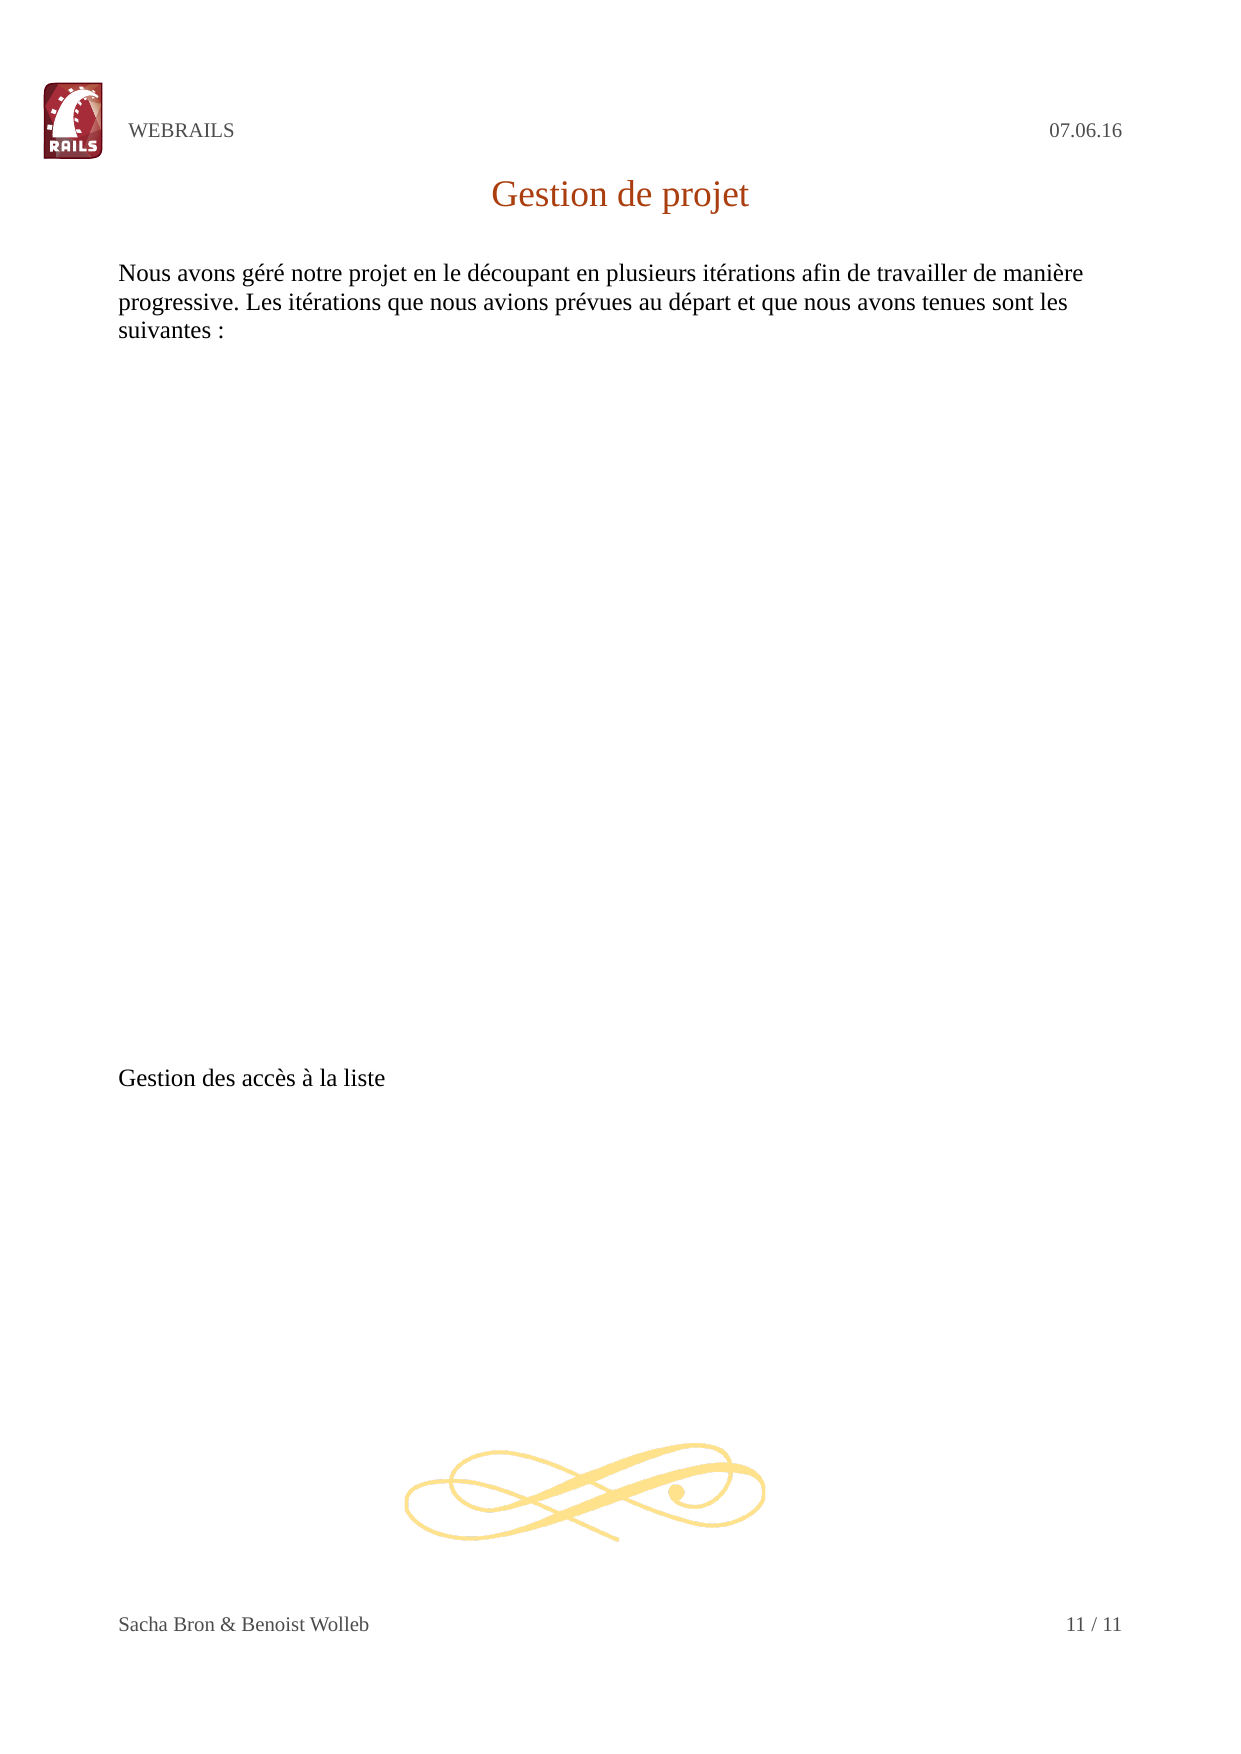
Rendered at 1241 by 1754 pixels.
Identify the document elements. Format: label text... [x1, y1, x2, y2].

text Gestion des accès à la liste [118, 1063, 1122, 1092]
text Nous avons géré notre projet en le découpant en plusieurs itérations afin de travailler de manière progressive. Les itérations que nous avions prévues au départ et que nous avons tenues sont les suivantes : [118, 258, 1122, 344]
picture [404, 1443, 766, 1542]
subtitle Gestion de projet [118, 172, 1122, 215]
